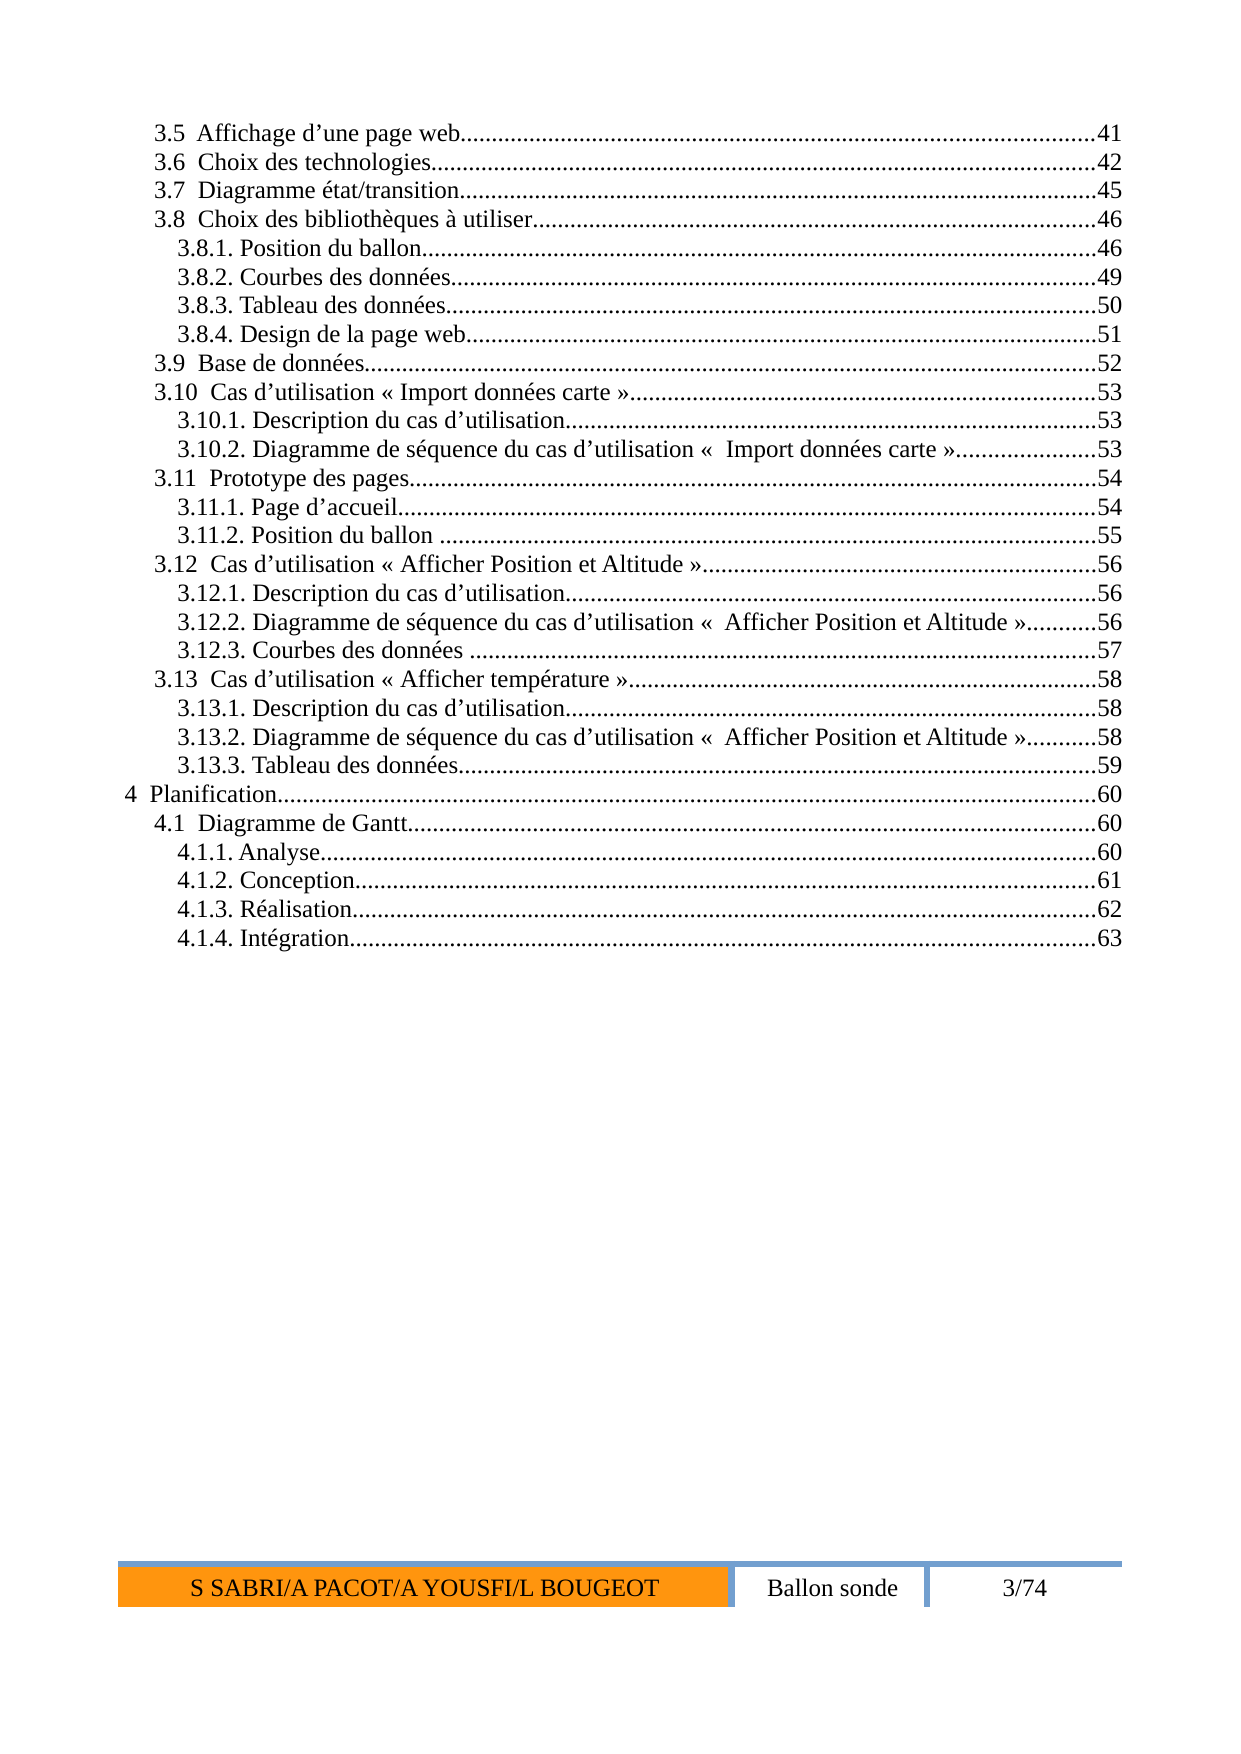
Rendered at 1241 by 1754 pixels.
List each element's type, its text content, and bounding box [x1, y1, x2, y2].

text 3.11.1. Page d’accueil 54 [177, 492, 1122, 521]
text 3.13 Cas d’utilisation « Afficher température » 58 [148, 664, 1122, 693]
text 3.10.1. Description du cas d’utilisation 53 [177, 406, 1122, 434]
text 3.8 Choix des bibliothèques à utiliser 46 [148, 204, 1122, 233]
text 3.13.1. Description du cas d’utilisation 58 [177, 693, 1122, 722]
text 3.10 Cas d’utilisation « Import données carte » 53 [148, 377, 1122, 406]
text 3.5 Affichage d’une page web 41 [148, 118, 1122, 147]
text 3.12.2. Diagramme de séquence du cas d’utilisation « Afficher Position et Altitude » 56 [177, 607, 1122, 636]
text 3.8.2. Courbes des données 49 [177, 262, 1122, 291]
text 3.13.2. Diagramme de séquence du cas d’utilisation « Afficher Position et Altitude » 58 [177, 722, 1122, 751]
text 4.1.1. Analyse 60 [177, 837, 1122, 866]
text 3.11.2. Position du ballon 55 [177, 521, 1122, 549]
text 3.10.2. Diagramme de séquence du cas d’utilisation « Import données carte » 53 [177, 434, 1122, 463]
text 3.12 Cas d’utilisation « Afficher Position et Altitude » 56 [148, 549, 1122, 578]
text 4.1.4. Intégration 63 [177, 923, 1122, 952]
text 3.9 Base de données 52 [148, 348, 1122, 377]
text 3.8.1. Position du ballon 46 [177, 233, 1122, 262]
text 3.7 Diagramme état/transition 45 [148, 176, 1122, 204]
text 4.1 Diagramme de Gantt 60 [148, 808, 1122, 837]
text 3.12.1. Description du cas d’utilisation 56 [177, 578, 1122, 607]
text 4 Planification 60 [118, 779, 1122, 808]
text 3.11 Prototype des pages 54 [148, 463, 1122, 492]
text 4.1.3. Réalisation 62 [177, 894, 1122, 923]
text 4.1.2. Conception 61 [177, 866, 1122, 894]
text 3.8.4. Design de la page web 51 [177, 319, 1122, 348]
text 3.13.3. Tableau des données 59 [177, 751, 1122, 779]
text 3.8.3. Tableau des données 50 [177, 291, 1122, 319]
text 3.12.3. Courbes des données 57 [177, 636, 1122, 664]
text 3.6 Choix des technologies 42 [148, 147, 1122, 176]
